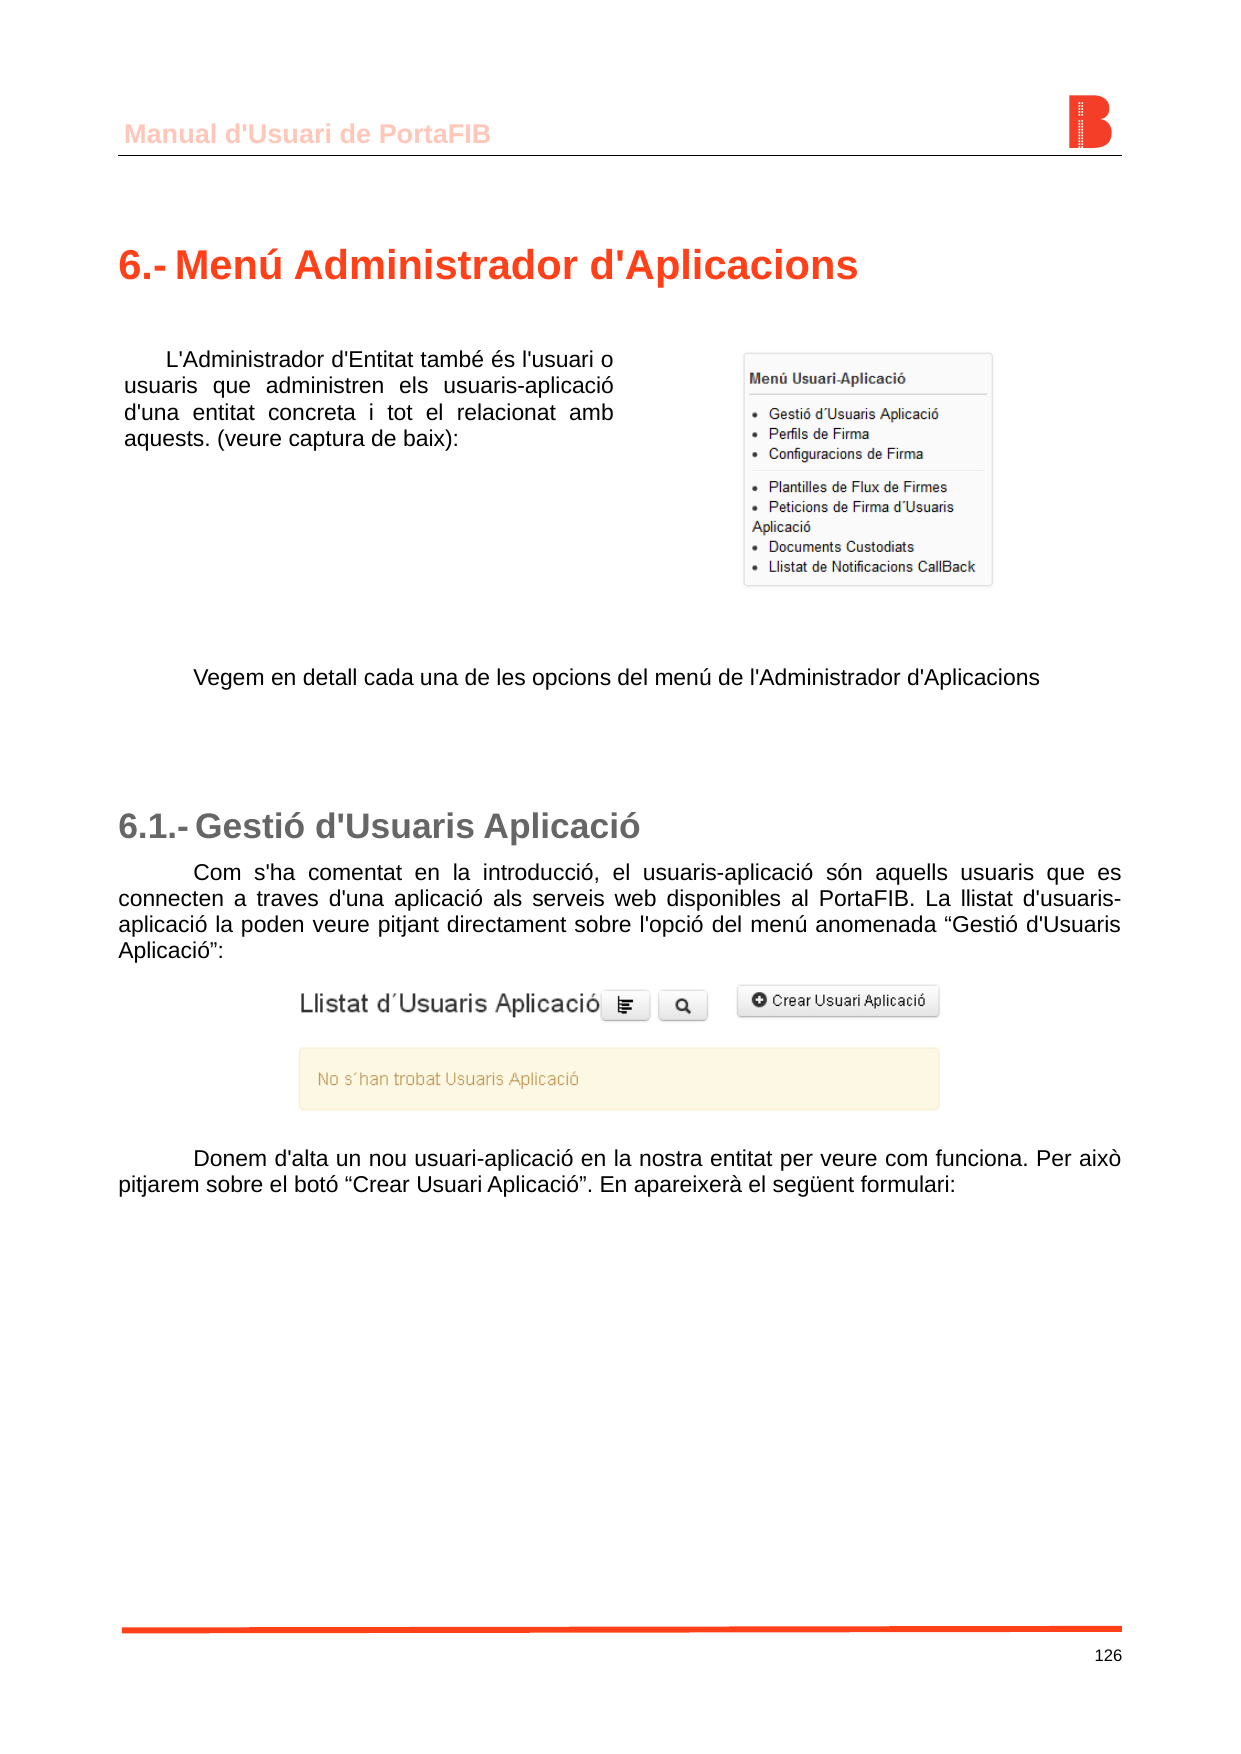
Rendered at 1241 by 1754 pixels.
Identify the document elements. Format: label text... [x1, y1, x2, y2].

picture [284, 976, 956, 1133]
subtitle Menú Administrador d'Aplicacions [118, 241, 1122, 289]
table_header L'Administrador d'Entitat també és l'usuari o usuaris que administren els usuaris-aplicació d'una entitat concreta i tot el relacionat amb aquests. (veure captura de baix): [118, 340, 620, 625]
text Vegem en detall cada una de les opcions del menú de l'Administrador d'Aplicacions [118, 664, 1122, 690]
picture [737, 345, 1005, 594]
table_header [620, 340, 1122, 625]
picture [1063, 94, 1117, 150]
text Donem d'alta un nou usuari-aplicació en la nostra entitat per veure com funciona. Per això pitjarem sobre el botó “Crear Usuari Aplicació”. En apareixerà el següent formulari: [118, 1145, 1122, 1198]
subtitle Gestió d'Usuaris Aplicació [118, 805, 1122, 846]
text Com s'ha comentat en la introducció, el usuaris-aplicació són aquells usuaris que es connecten a traves d'una aplicació als serveis web disponibles al PortaFIB. La llistat d'usuaris-aplicació la poden veure pitjant directament sobre l'opció del menú anomenada “Gestió d'Usuaris Aplicació”: [118, 858, 1122, 964]
